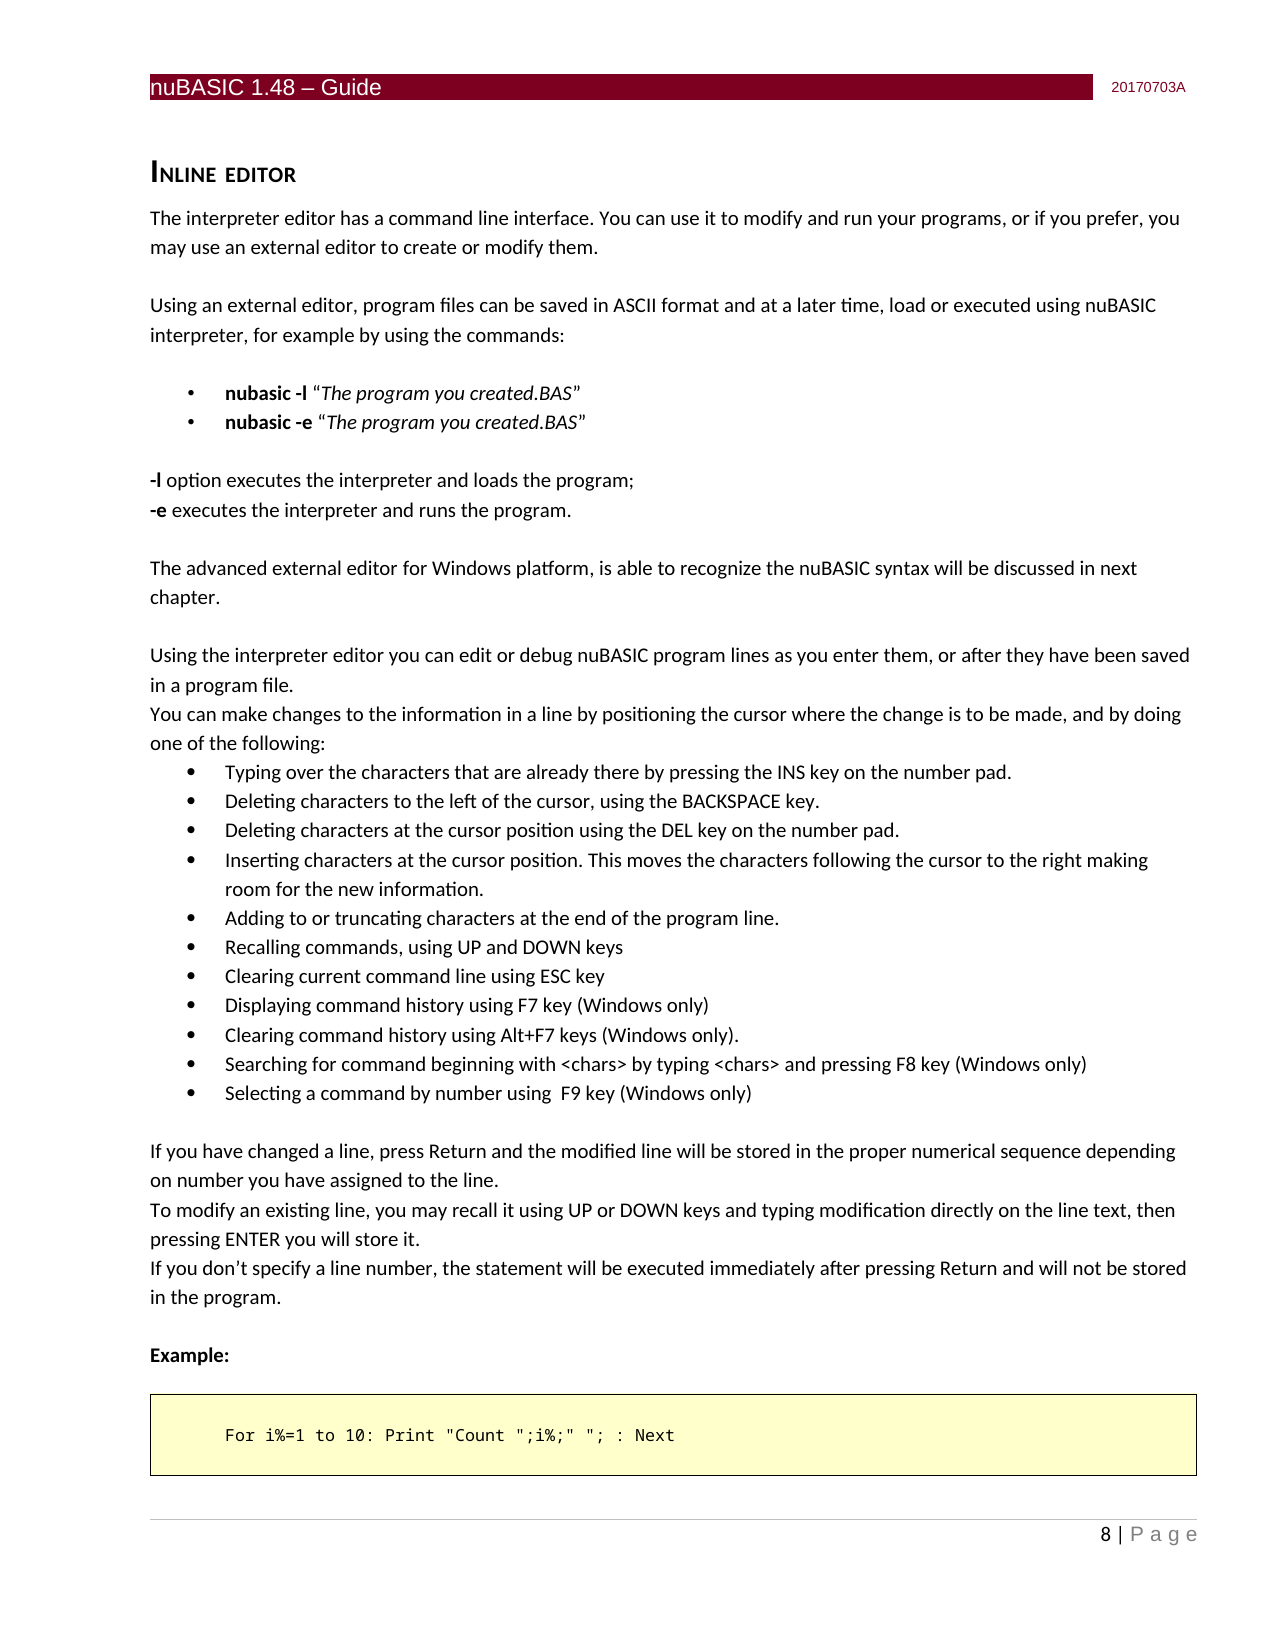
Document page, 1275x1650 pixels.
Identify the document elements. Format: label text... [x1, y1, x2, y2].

list For i%=1 to 10: Print "Count ";i%;" "; : Next [151, 1419, 1196, 1446]
text -l option executes the interpreter and loads the program; [150, 468, 1197, 493]
list nubasic -e “The program you created.BAS” [187, 409, 1197, 435]
list Inserting characters at the cursor position. This moves the characters following the cursor to the right making room for the new information. [187, 847, 1197, 901]
text -e executes the interpreter and runs the program. [150, 497, 1197, 522]
list Clearing current command line using ESC key [187, 963, 1197, 989]
list Selecting a command by number using F9 key (Windows only) [187, 1080, 1197, 1106]
text Example: [150, 1343, 1197, 1368]
text The advanced external editor for Windows platform, is able to recognize the nuBASIC syntax will be discussed in next chapter. [150, 555, 1197, 610]
list Recalling commands, using UP and DOWN keys [187, 934, 1197, 960]
list Deleting characters at the cursor position using the DEL key on the number pad. [187, 818, 1197, 843]
list nubasic -l “The program you created.BAS” [187, 380, 1197, 406]
list Adding to or truncating characters at the end of the program line. [187, 905, 1197, 931]
text You can make changes to the information in a line by positioning the cursor where the change is to be made, and by doing one of the following: [150, 701, 1197, 756]
list Typing over the characters that are already there by pressing the INS key on the number pad. [187, 759, 1197, 785]
list Displaying command history using F7 key (Windows only) [187, 993, 1197, 1018]
text Using an external editor, program files can be saved in ASCII format and at a later time, load or executed using nuBASIC interpreter, for example by using the commands: [150, 293, 1197, 347]
text Using the interpreter editor you can edit or debug nuBASIC program lines as you enter them, or after they have been saved in a program file. [150, 643, 1197, 697]
text If you have changed a line, press Return and the modified line will be stored in the proper numerical sequence depending on number you have assigned to the line. [150, 1138, 1197, 1193]
text If you don’t specify a line number, the statement will be executed immediately after pressing Return and will not be stored in the program. [150, 1255, 1197, 1310]
list Searching for command beginning with <chars> by typing <chars> and pressing F8 key (Windows only) [187, 1051, 1197, 1076]
list Deleting characters to the left of the cursor, using the BACKSPACE key. [187, 788, 1197, 814]
text To modify an existing line, you may recall it using UP or DOWN keys and typing modification directly on the line text, then pressing ENTER you will store it. [150, 1197, 1197, 1251]
list Clearing command history using Alt+F7 keys (Windows only). [187, 1022, 1197, 1047]
text The interpreter editor has a command line interface. You can use it to modify and run your programs, or if you prefer, you may use an external editor to create or modify them. [150, 205, 1197, 260]
subtitle Inline editor [150, 150, 1197, 191]
